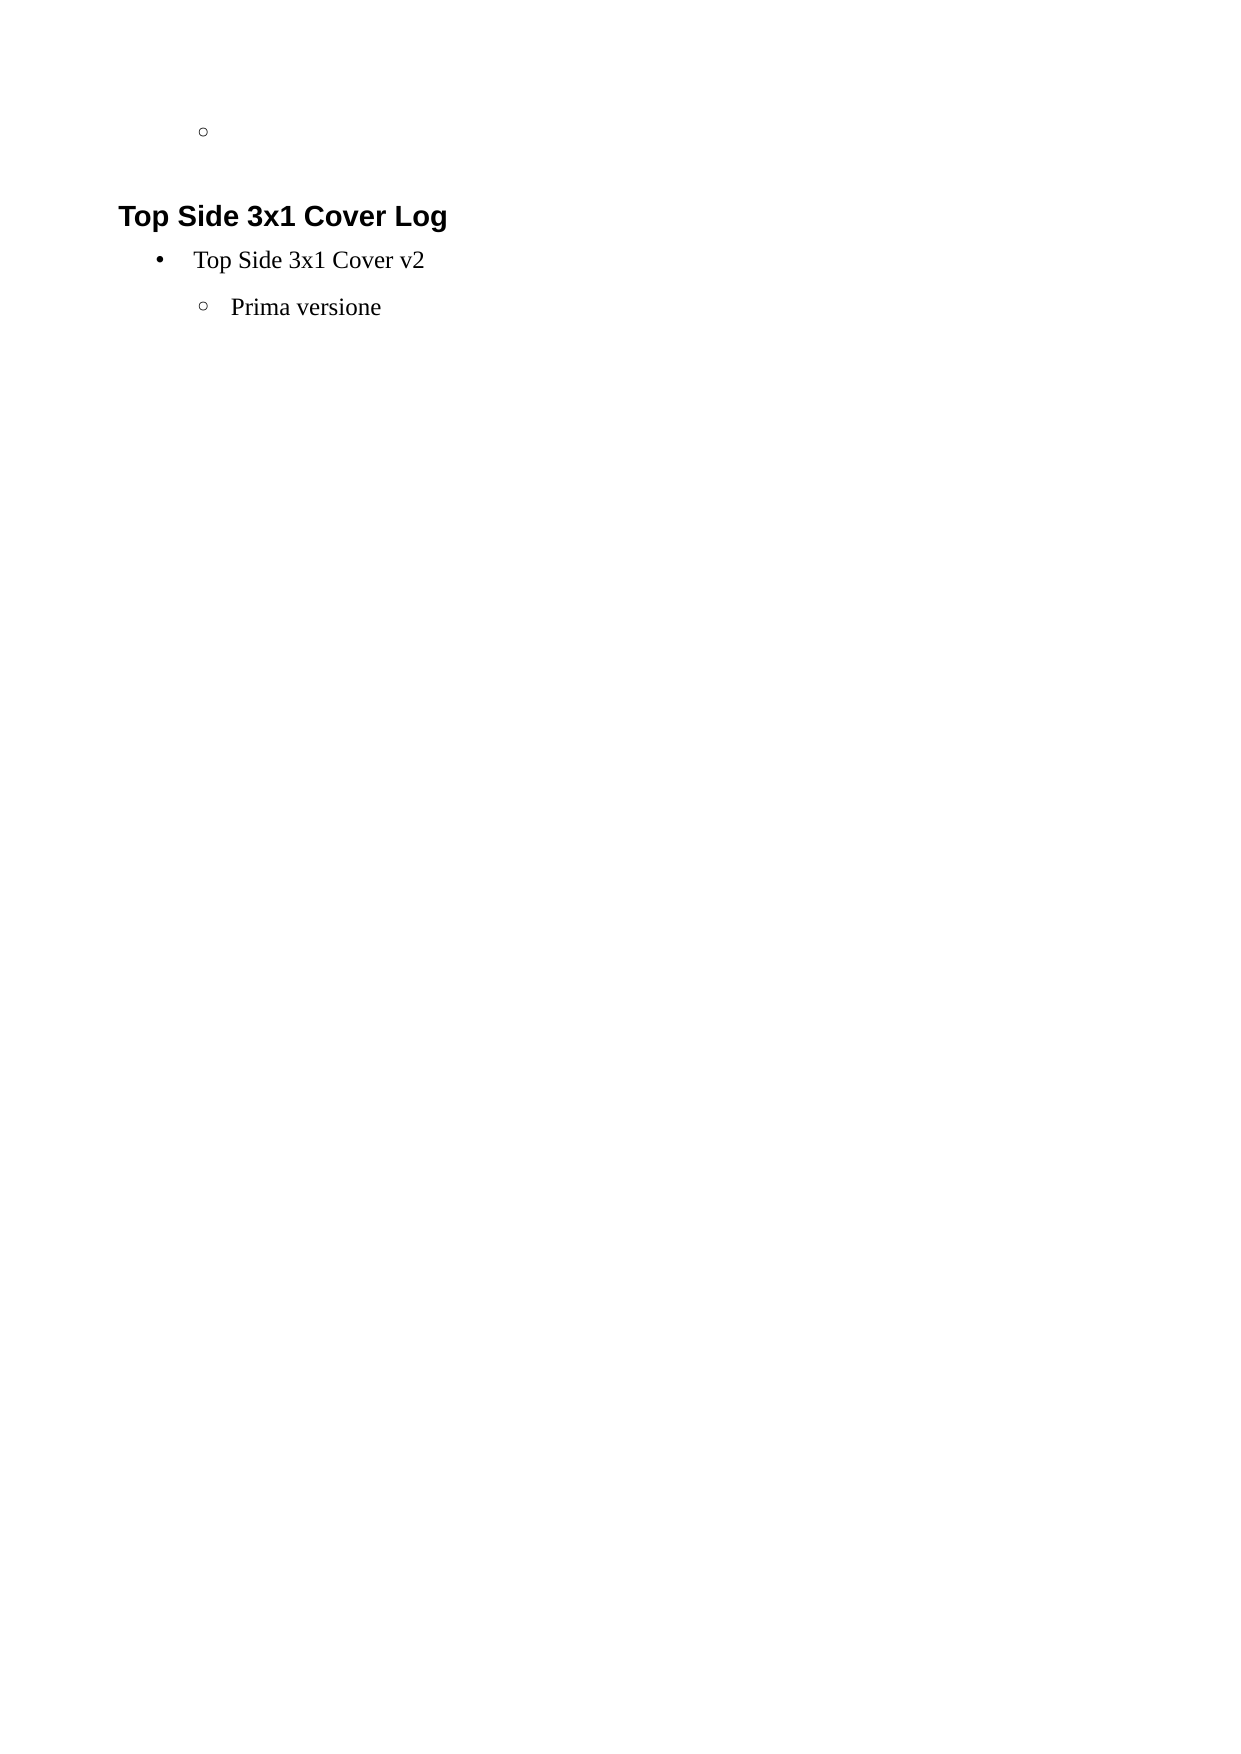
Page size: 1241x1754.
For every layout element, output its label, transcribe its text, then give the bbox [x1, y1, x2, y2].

list Prima versione [193, 292, 1122, 321]
subtitle Top Side 3x1 Cover Log [118, 199, 1122, 232]
list Top Side 3x1 Cover v2 [156, 245, 1122, 273]
